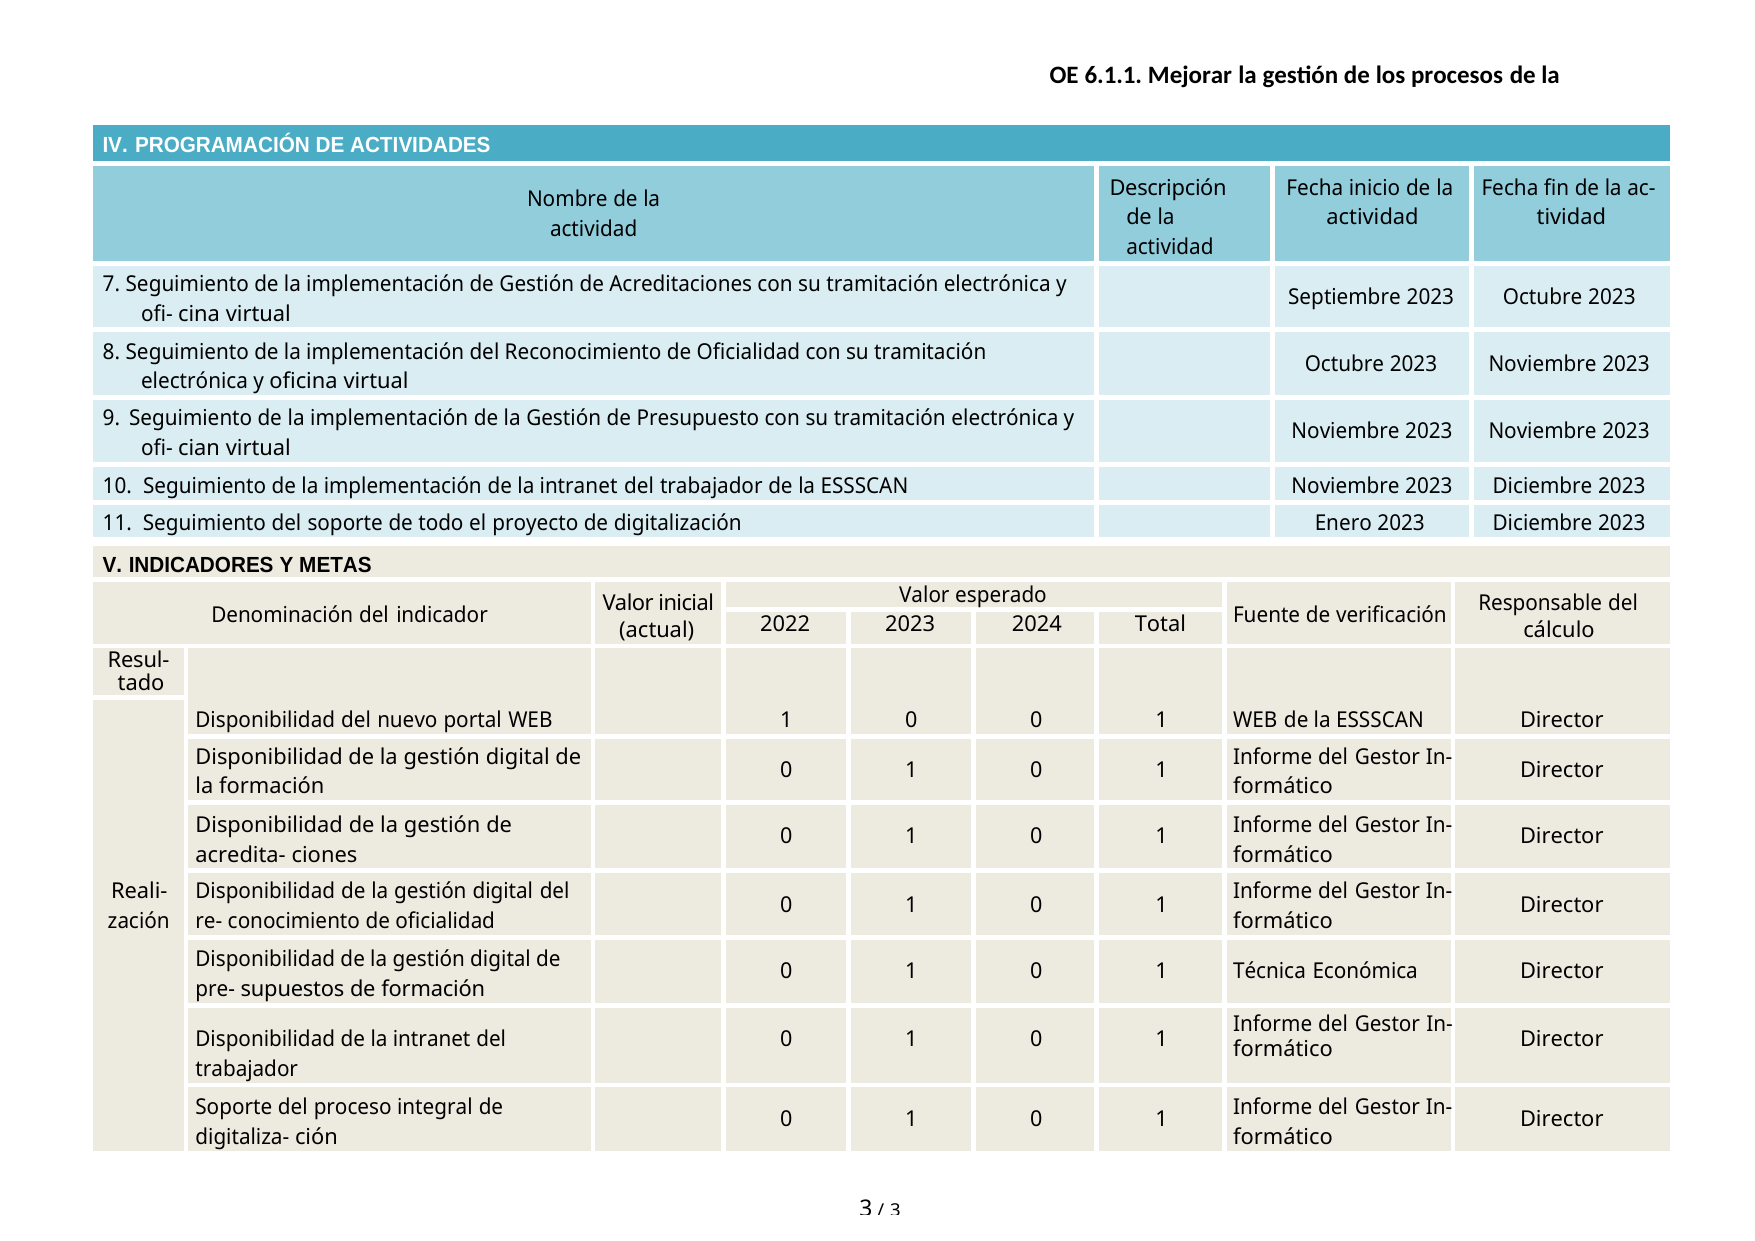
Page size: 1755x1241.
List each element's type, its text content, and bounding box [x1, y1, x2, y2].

table_cell Valor inicial (actual) [595, 582, 721, 644]
table_cell Responsable del cálculo [1455, 582, 1670, 644]
table_cell Nombre de la actividad [93, 166, 1094, 261]
table_cell Director [1455, 739, 1670, 800]
table_cell Diciembre 2023 [1474, 505, 1670, 537]
table_cell Soporte del proceso integral de digitaliza- ción [188, 1087, 591, 1151]
table_cell [595, 873, 721, 935]
table_cell Informe del Gestor In- formático [1227, 739, 1451, 800]
table_cell 0 [976, 648, 1094, 734]
table_cell 1 [851, 1087, 971, 1151]
table_cell 1 [1099, 940, 1222, 1003]
table_cell Reali- zación [93, 700, 184, 1151]
table_cell 8. Seguimiento de la implementación del Reconocimiento de Oficialidad con su tramitación electrónica y oficina virtual [93, 332, 1094, 395]
table_cell [1099, 400, 1270, 462]
table_cell WEB de la ESSSCAN [1227, 648, 1451, 734]
table_cell 0 [851, 648, 971, 734]
table_cell Fecha fin de la ac- tividad [1474, 166, 1670, 261]
table_cell 0 [976, 805, 1094, 868]
table_cell 11. Seguimiento del soporte de todo el proyecto de digitalización [93, 505, 1094, 537]
table_cell Disponibilidad del nuevo portal WEB [188, 648, 591, 734]
table_cell [1099, 467, 1270, 500]
table_cell [595, 739, 721, 800]
table_cell [1099, 505, 1270, 537]
table_cell Disponibilidad de la gestión digital de la formación [188, 739, 591, 800]
table_cell Director [1455, 940, 1670, 1003]
table_cell 1 [1099, 1008, 1222, 1083]
table_cell Valor esperado [726, 582, 1222, 607]
table_cell 2024 [976, 612, 1094, 644]
table_cell 0 [726, 940, 846, 1003]
table_cell [595, 1008, 721, 1083]
table_cell Director [1455, 873, 1670, 935]
table_cell Fecha inicio de la actividad [1275, 166, 1469, 261]
table_cell Técnica Económica [1227, 940, 1451, 1003]
table_cell 1 [1099, 873, 1222, 935]
table_cell 2022 [726, 612, 846, 644]
table_cell 0 [976, 1008, 1094, 1083]
table_cell [595, 648, 721, 734]
table_cell Informe del Gestor In- formático [1227, 1087, 1451, 1151]
table_cell 0 [976, 873, 1094, 935]
table_cell Informe del Gestor In- formático [1227, 1008, 1451, 1083]
table_cell 2023 [851, 612, 971, 644]
table_cell 1 [851, 873, 971, 935]
table_cell Octubre 2023 [1275, 332, 1469, 395]
table_cell 1 [1099, 1087, 1222, 1151]
table_cell [1099, 332, 1270, 395]
table_cell 10. Seguimiento de la implementación de la intranet del trabajador de la ESSSCAN [93, 467, 1094, 500]
table_cell Disponibilidad de la intranet del trabajador [188, 1008, 591, 1083]
table_cell Enero 2023 [1275, 505, 1469, 537]
table_cell [595, 1087, 721, 1151]
table_cell Septiembre 2023 [1275, 266, 1469, 327]
table_cell Diciembre 2023 [1474, 467, 1670, 500]
table_cell 0 [726, 1087, 846, 1151]
table_cell Director [1455, 1087, 1670, 1151]
table_cell 7. Seguimiento de la implementación de Gestión de Acreditaciones con su tramitación electrónica y ofi- cina virtual [93, 266, 1094, 327]
table_cell Director [1455, 805, 1670, 868]
table_cell Noviembre 2023 [1275, 467, 1469, 500]
table_cell 1 [851, 805, 971, 868]
table_cell 1 [851, 739, 971, 800]
table_cell Octubre 2023 [1474, 266, 1670, 327]
table_cell Denominación del indicador [93, 582, 591, 644]
table_cell Noviembre 2023 [1275, 400, 1469, 462]
table_cell 0 [726, 739, 846, 800]
table_cell 0 [976, 940, 1094, 1003]
table_cell 1 [726, 648, 846, 734]
table_cell Noviembre 2023 [1474, 400, 1670, 462]
table_cell Descripción de la actividad [1099, 166, 1270, 261]
table_cell 9. Seguimiento de la implementación de la Gestión de Presupuesto con su tramitación electrónica y ofi- cian virtual [93, 400, 1094, 462]
table_cell 1 [1099, 739, 1222, 800]
table_cell 0 [726, 805, 846, 868]
table_header IV. PROGRAMACIÓN DE ACTIVIDADES [93, 125, 1670, 161]
table_cell 0 [976, 739, 1094, 800]
table_cell Noviembre 2023 [1474, 332, 1670, 395]
table_cell [1099, 266, 1270, 327]
table_cell 0 [726, 1008, 846, 1083]
table_cell 0 [726, 873, 846, 935]
table_cell 1 [851, 940, 971, 1003]
table_cell Disponibilidad de la gestión digital de pre- supuestos de formación [188, 940, 591, 1003]
table_cell Resul- tado [93, 648, 184, 695]
table_cell Director [1455, 1008, 1670, 1083]
table_cell Fuente de verificación [1227, 582, 1451, 644]
table_cell Director [1455, 648, 1670, 734]
table_cell 1 [851, 1008, 971, 1083]
table_cell 1 [1099, 648, 1222, 734]
table_cell 0 [976, 1087, 1094, 1151]
table_cell Disponibilidad de la gestión digital del re- conocimiento de oficialidad [188, 873, 591, 935]
table_cell Informe del Gestor In- formático [1227, 873, 1451, 935]
table_cell [595, 940, 721, 1003]
table_cell Total [1099, 612, 1222, 644]
table_cell V. INDICADORES Y METAS [93, 546, 1670, 577]
table_cell [595, 805, 721, 868]
table_cell Disponibilidad de la gestión de acredita- ciones [188, 805, 591, 868]
table_cell Informe del Gestor In- formático [1227, 805, 1451, 868]
table_cell 1 [1099, 805, 1222, 868]
